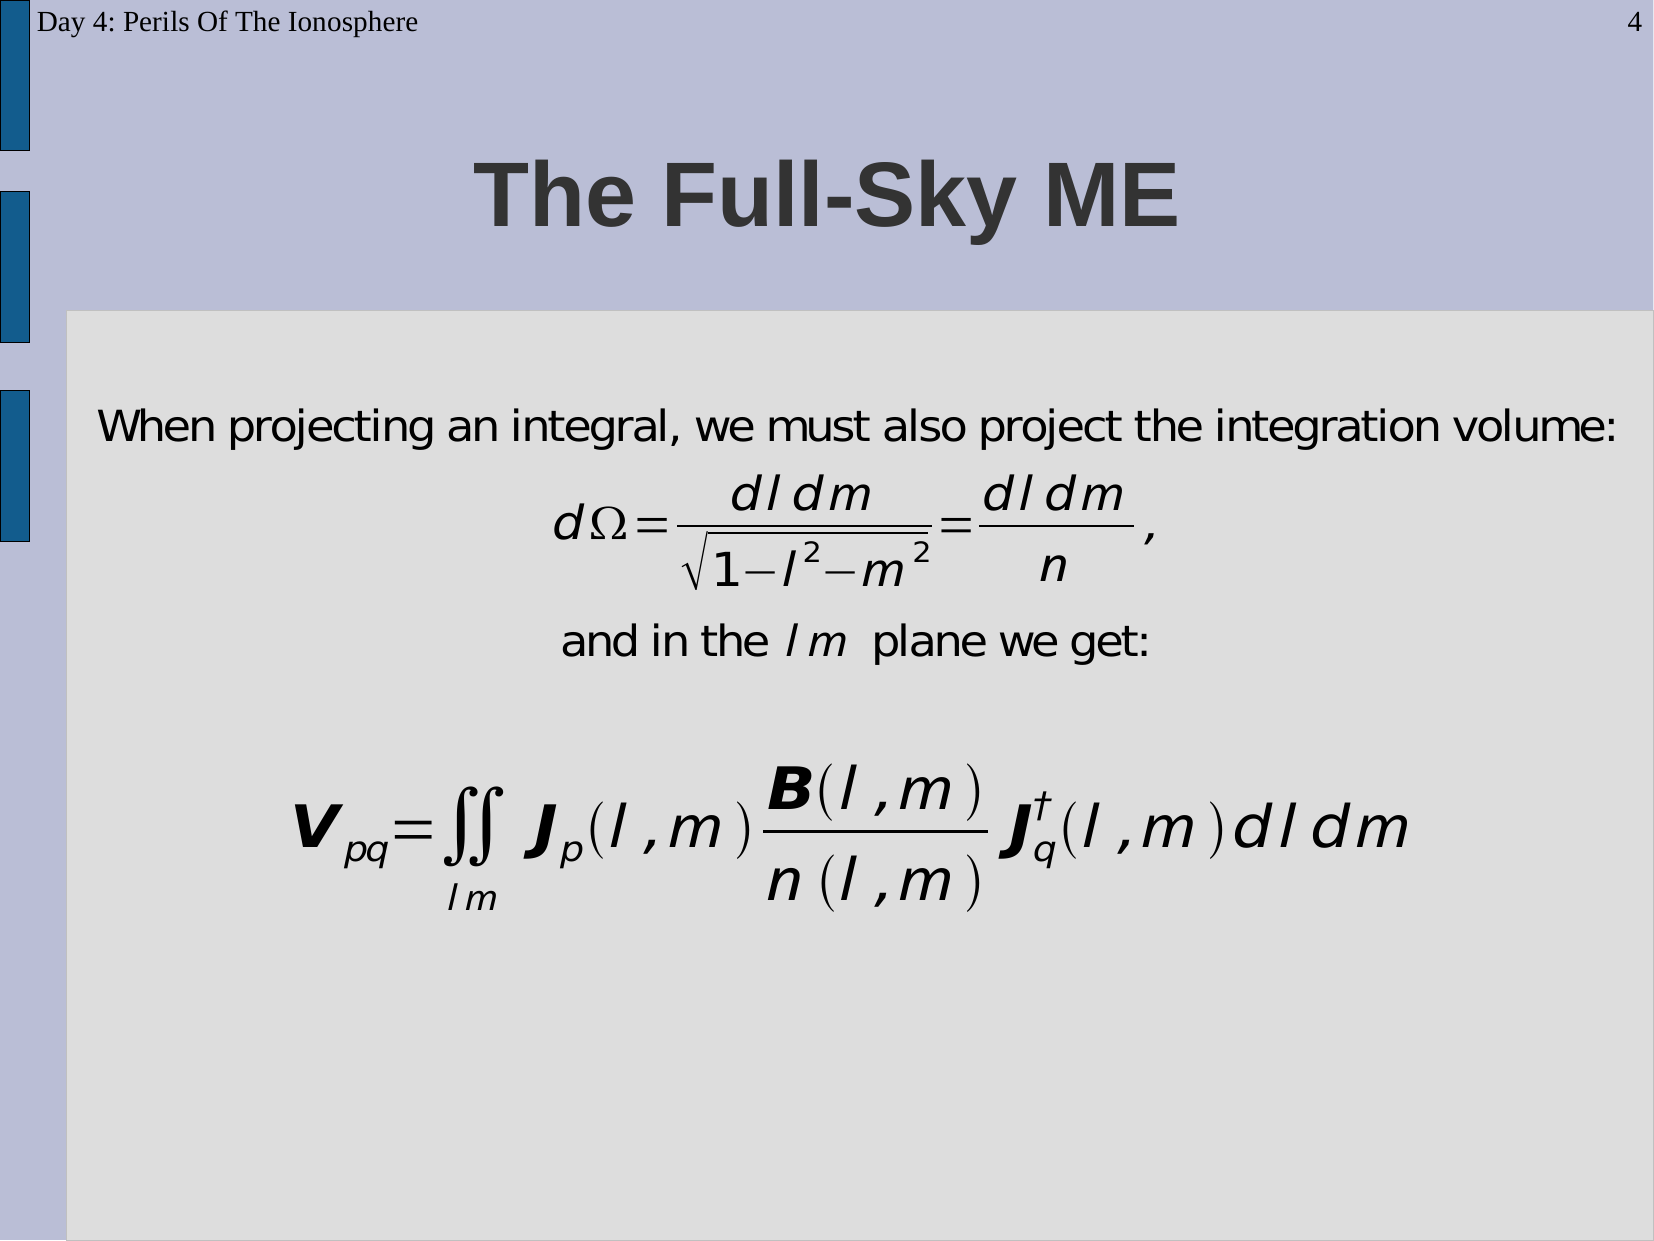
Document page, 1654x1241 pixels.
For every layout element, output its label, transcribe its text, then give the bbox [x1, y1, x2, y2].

chart [88, 386, 1622, 1063]
title The Full-Sky ME [121, 91, 1534, 299]
